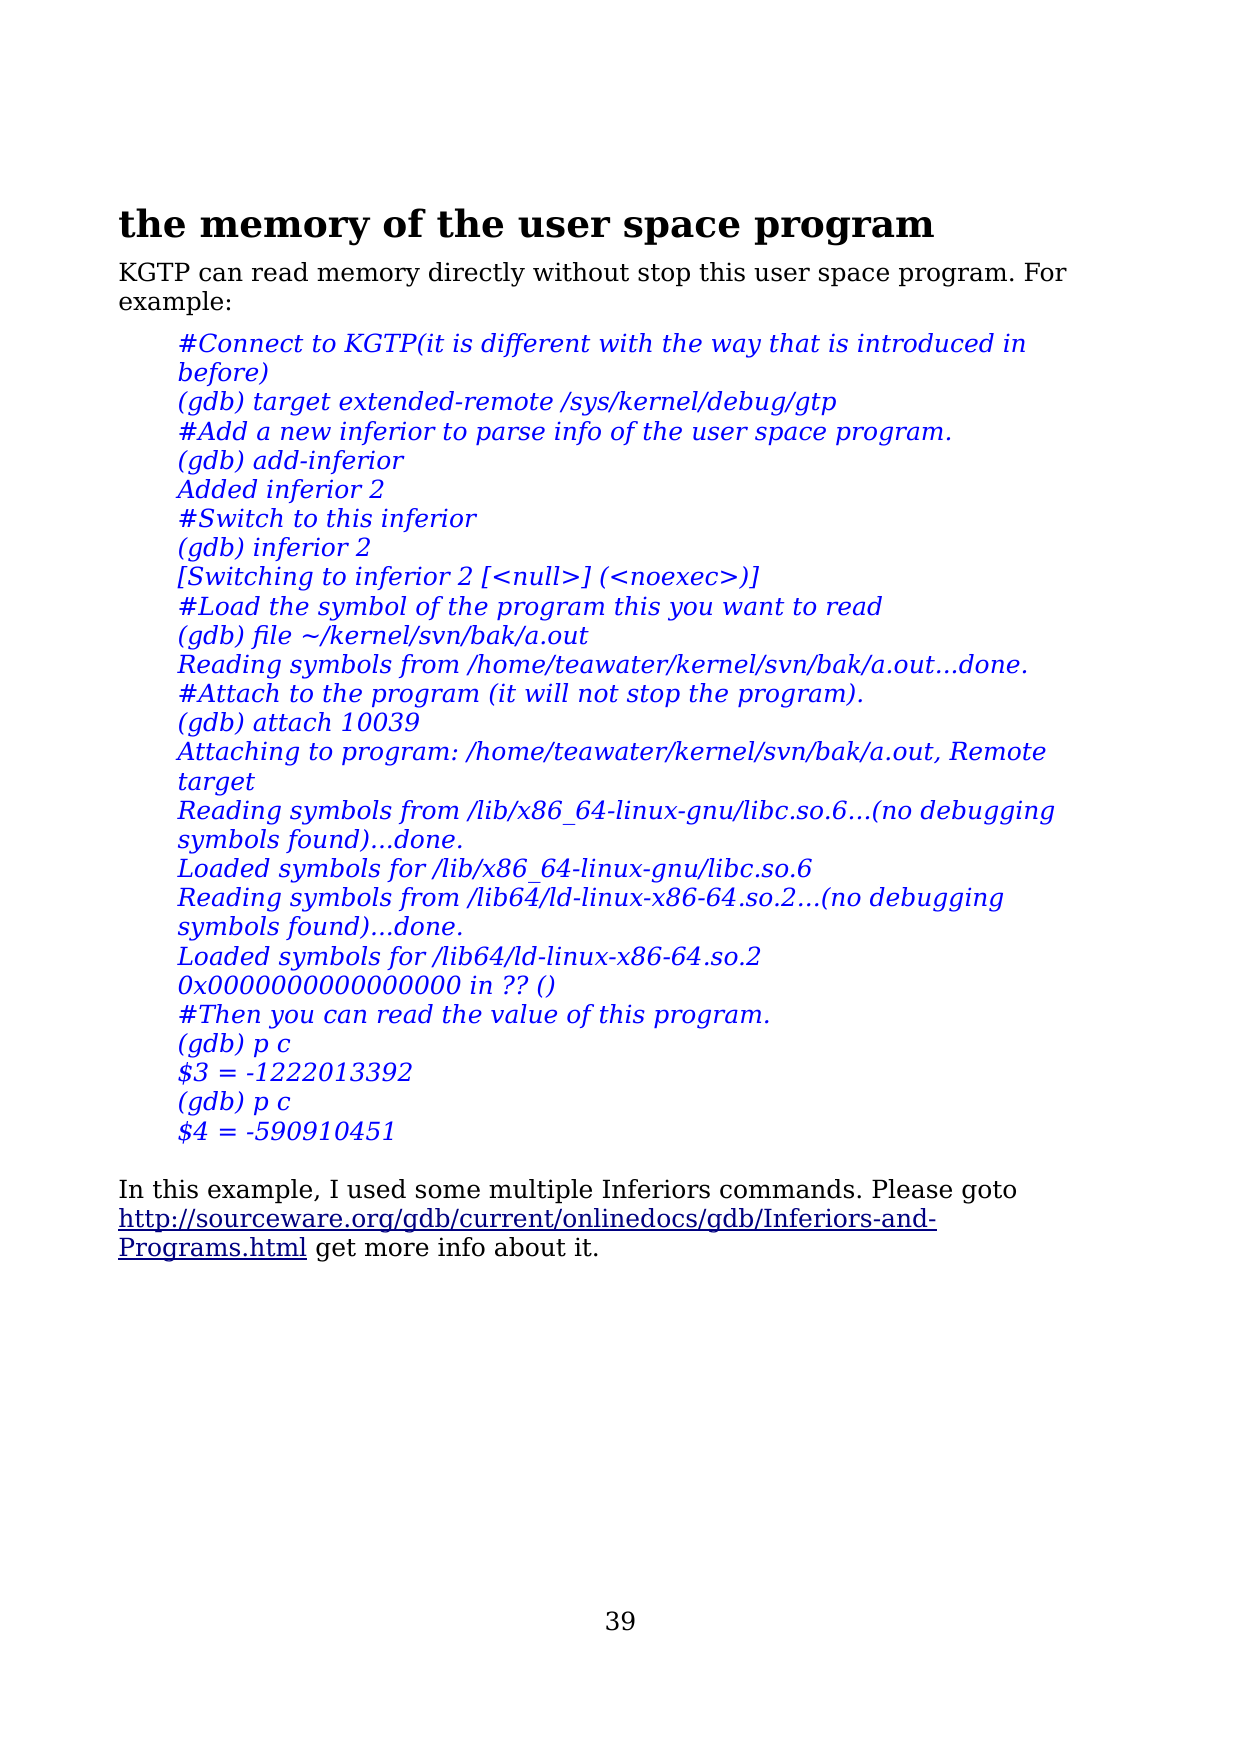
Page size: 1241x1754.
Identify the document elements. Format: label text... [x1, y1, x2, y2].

text (gdb) add-inferior [177, 446, 1063, 475]
text #Connect to KGTP(it is different with the way that is introduced in before) [177, 329, 1063, 387]
text (gdb) target extended-remote /sys/kernel/debug/gtp [177, 387, 1063, 417]
text #Then you can read the value of this program. [177, 1000, 1063, 1029]
text $4 = -590910451 [177, 1117, 1063, 1146]
text Reading symbols from /home/teawater/kernel/svn/bak/a.out...done. [177, 650, 1063, 679]
text (gdb) p c [177, 1087, 1063, 1117]
text Added inferior 2 [177, 475, 1063, 504]
text Loaded symbols for /lib/x86_64-linux-gnu/libc.so.6 [177, 854, 1063, 883]
text Attaching to program: /home/teawater/kernel/svn/bak/a.out, Remote target [177, 737, 1063, 796]
text #Switch to this inferior [177, 504, 1063, 533]
text #Add a new inferior to parse info of the user space program. [177, 417, 1063, 446]
text (gdb) inferior 2 [177, 533, 1063, 562]
text 0x0000000000000000 in ?? () [177, 971, 1063, 1000]
text #Load the symbol of the program this you want to read [177, 592, 1063, 621]
text (gdb) p c [177, 1029, 1063, 1058]
text $3 = -1222013392 [177, 1058, 1063, 1087]
text (gdb) file ~/kernel/svn/bak/a.out [177, 621, 1063, 650]
text Reading symbols from /lib/x86_64-linux-gnu/libc.so.6...(no debugging symbols found)...done. [177, 796, 1063, 854]
text In this example, I used some multiple Inferiors commands. Please goto http://sourceware.org/gdb/current/onlinedocs/gdb/Inferiors-and-Programs.html get more info about it. [118, 1175, 1122, 1262]
subtitle the memory of the user space program [118, 202, 1122, 246]
text (gdb) attach 10039 [177, 708, 1063, 737]
text KGTP can read memory directly without stop this user space program. For example: [118, 258, 1122, 317]
text Reading symbols from /lib64/ld-linux-x86-64.so.2...(no debugging symbols found)...done. [177, 883, 1063, 942]
text #Attach to the program (it will not stop the program). [177, 679, 1063, 708]
text Loaded symbols for /lib64/ld-linux-x86-64.so.2 [177, 942, 1063, 971]
text [Switching to inferior 2 [<null>] (<noexec>)] [177, 562, 1063, 592]
